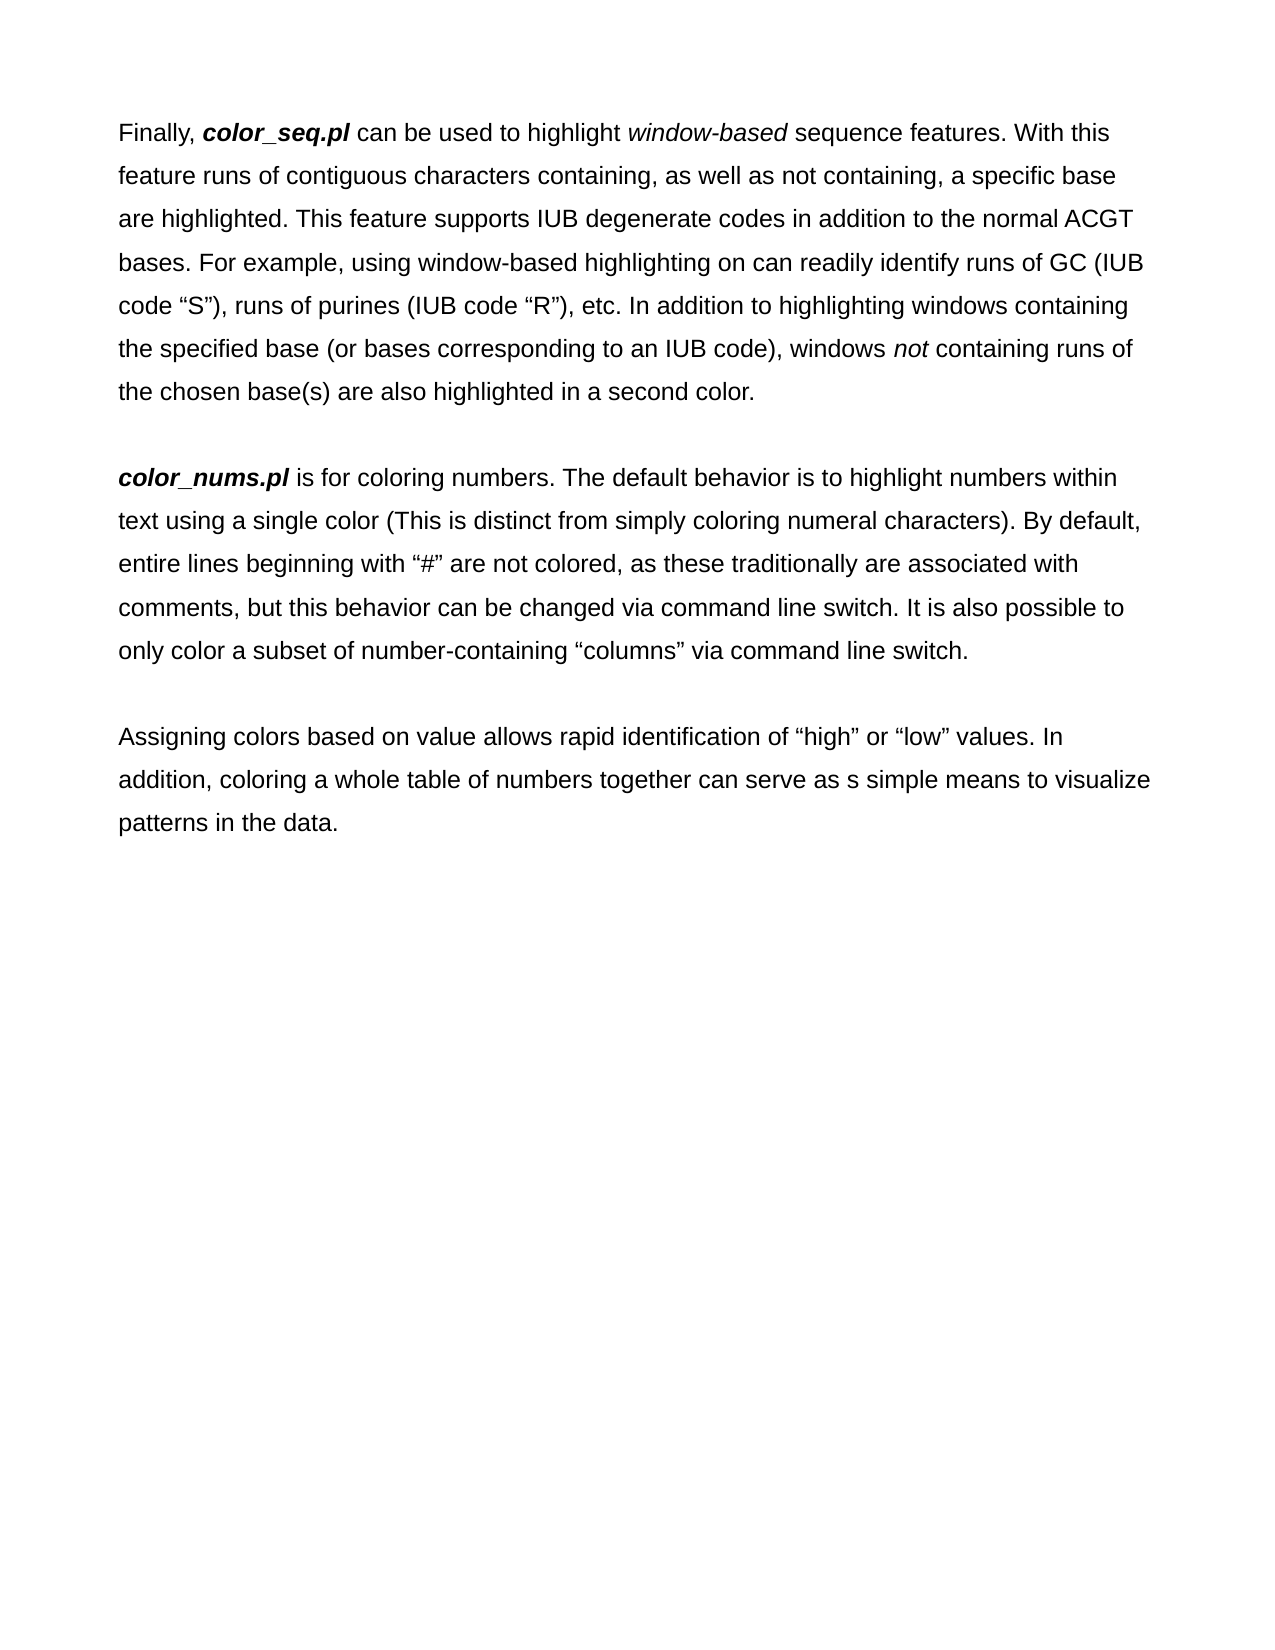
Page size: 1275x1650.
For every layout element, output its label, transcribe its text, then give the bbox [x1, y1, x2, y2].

text Finally, color_seq.pl can be used to highlight window-based sequence features. With this feature runs of contiguous characters containing, as well as not containing, a specific base are highlighted. This feature supports IUB degenerate codes in addition to the normal ACGT bases. For example, using window-based highlighting on can readily identify runs of GC (IUB code “S”), runs of purines (IUB code “R”), etc. In addition to highlighting windows containing the specified base (or bases corresponding to an IUB code), windows not containing runs of the chosen base(s) are also highlighted in a second color. [118, 118, 1157, 406]
text color_nums.pl is for coloring numbers. The default behavior is to highlight numbers within text using a single color (This is distinct from simply coloring numeral characters). By default, entire lines beginning with “#” are not colored, as these traditionally are associated with comments, but this behavior can be changed via command line switch. It is also possible to only color a subset of number-containing “columns” via command line switch. [118, 463, 1157, 664]
text Assigning colors based on value allows rapid identification of “high” or “low” values. In addition, coloring a whole table of numbers together can serve as s simple means to visualize patterns in the data. [118, 722, 1157, 837]
